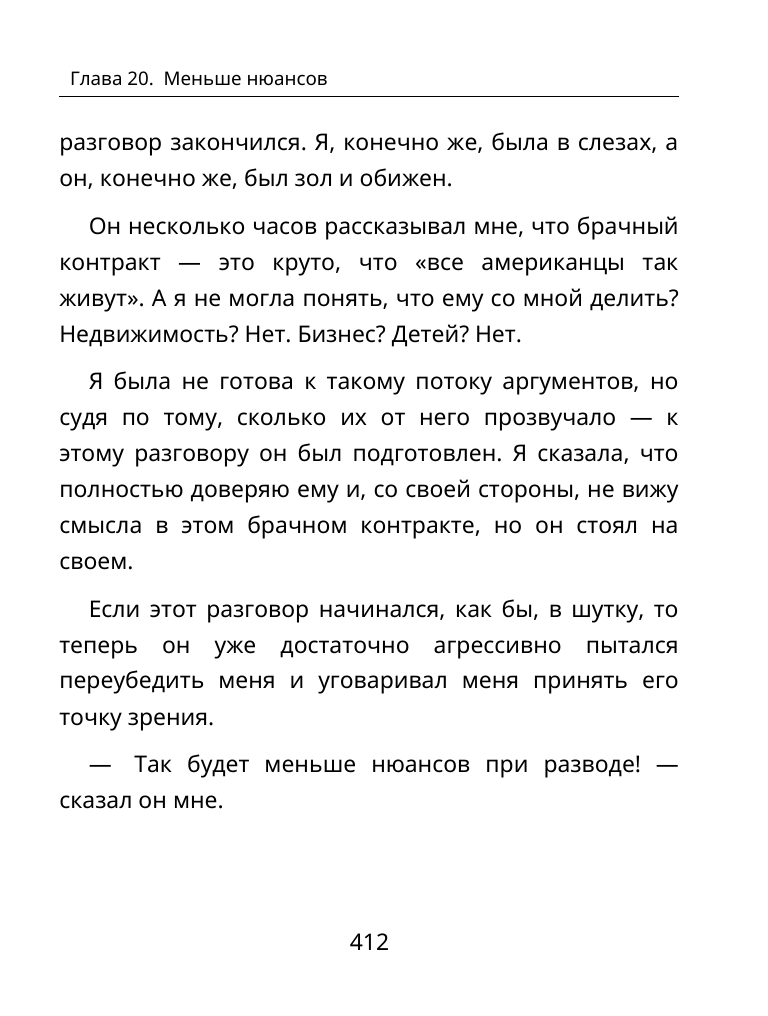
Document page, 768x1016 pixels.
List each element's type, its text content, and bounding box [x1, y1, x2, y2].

text Он несколько часов рассказывал мне, что брачный контракт — это круто, что «все американцы так живут». А я не могла понять, что ему со мной делить? Недвижимость? Нет. Бизнес? Детей? Нет. [59, 210, 679, 349]
list Так будет меньше нюансов при разводе! — сказал он мне. [59, 748, 679, 815]
text Если этот разговор начинался, как бы, в шутку, то теперь он уже достаточно агрессивно пытался переубедить меня и уговаривал меня принять его точку зрения. [59, 593, 679, 732]
text Я была не готова к такому потоку аргументов, но судя по тому, сколько их от него прозвучало — к этому разговору он был подготовлен. Я сказала, что полностью доверяю ему и, со своей стороны, не вижу смысла в этом брачном контракте, но он стоял на своем. [59, 365, 679, 576]
text разговор закончился. Я, конечно же, была в слезах, а он, конечно же, был зол и обижен. [59, 126, 679, 193]
